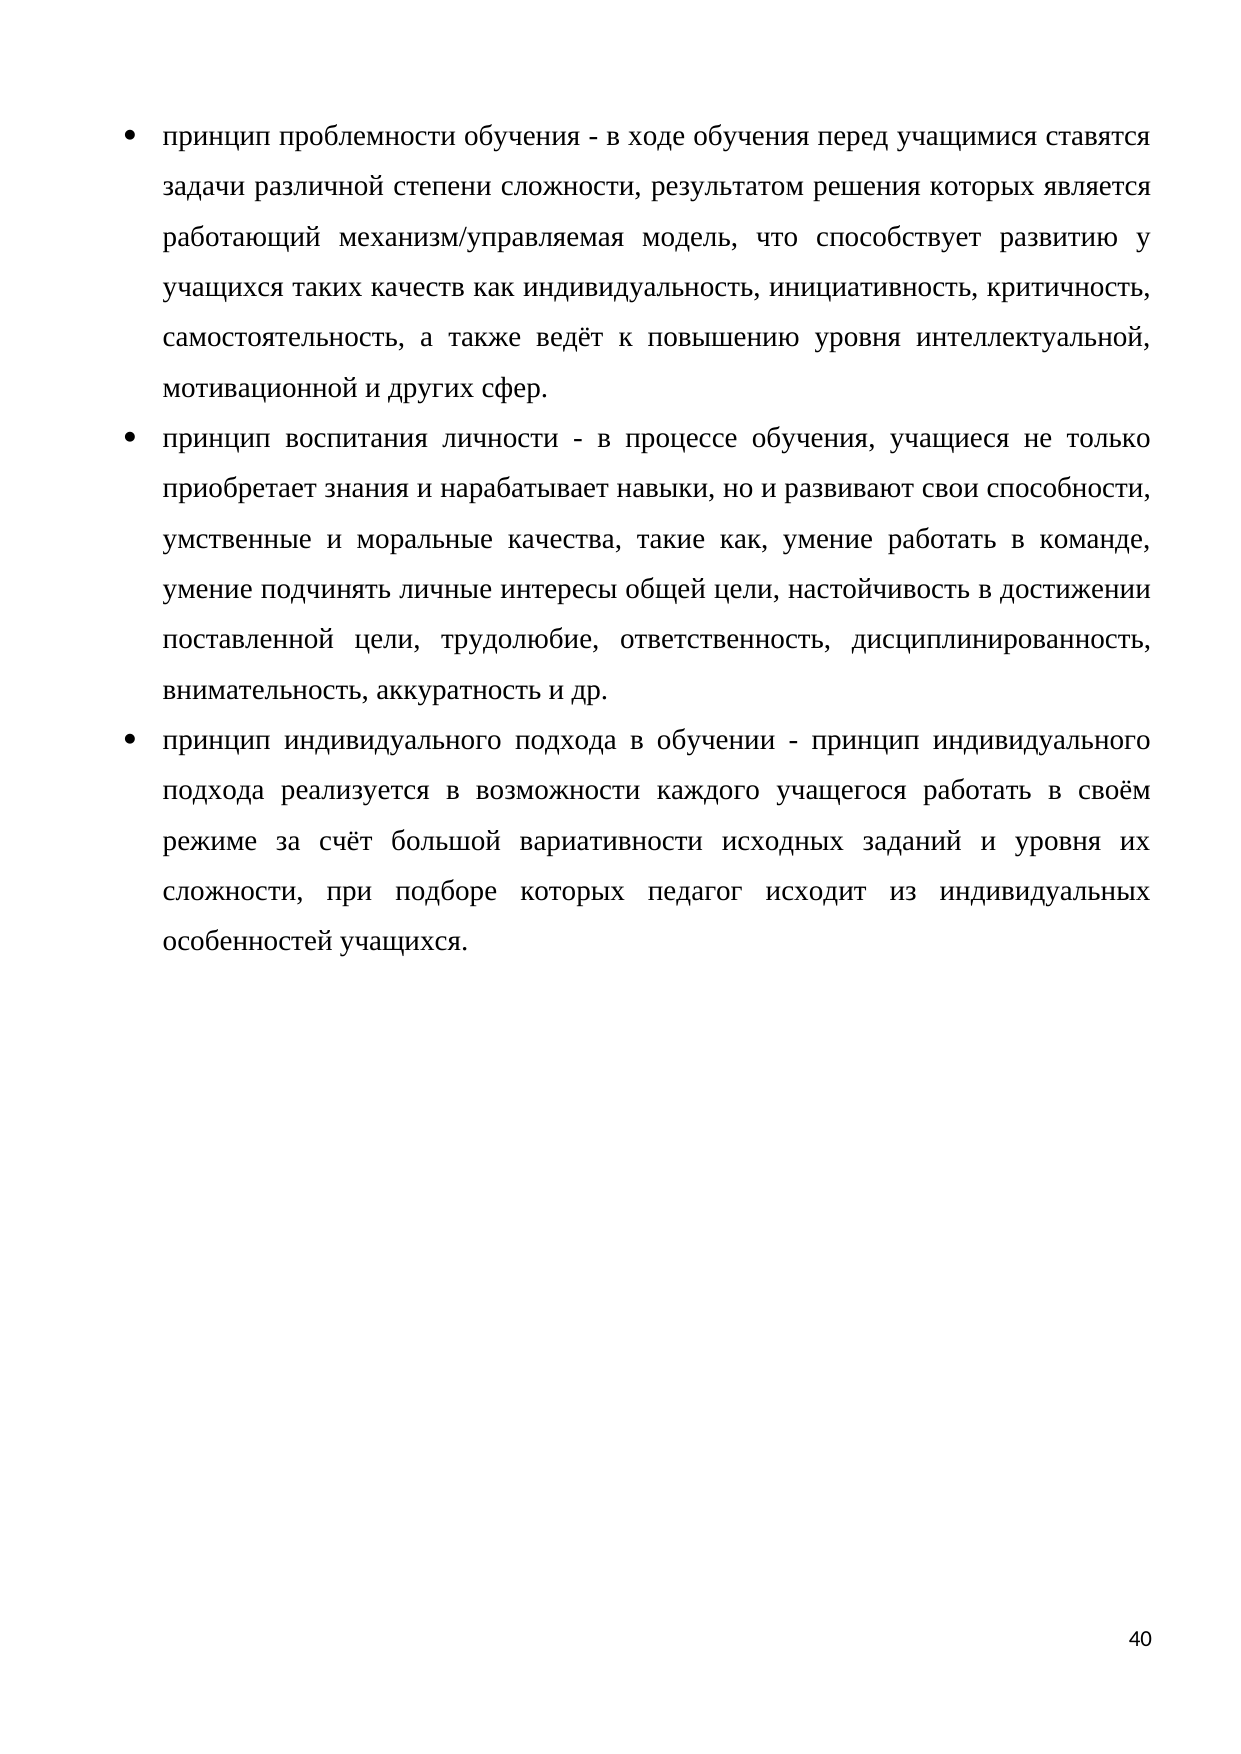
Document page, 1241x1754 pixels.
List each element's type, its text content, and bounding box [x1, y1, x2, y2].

list принцип воспитания личности - в процессе обучения, учащиеся не только приобретает знания и нарабатывает навыки, но и развивают свои способности, умственные и моральные качества, такие как, умение работать в команде, умение подчинять личные интересы общей цели, настойчивость в достижении поставленной цели, трудолюбие, ответственность, дисциплинированность, внимательность, аккуратность и др. [125, 420, 1152, 705]
list принцип проблемности обучения - в ходе обучения перед учащимися ставятся задачи различной степени сложности, результатом решения которых является работающий механизм/управляемая модель, что способствует развитию у учащихся таких качеств как индивидуальность, инициативность, критичность, самостоятельность, а также ведёт к повышению уровня интеллектуальной, мотивационной и других сфер. [125, 118, 1152, 403]
list принцип индивидуального подхода в обучении - принцип индивидуального подхода реализуется в возможности каждого учащегося работать в своём режиме за счёт большой вариативности исходных заданий и уровня их сложности, при подборе которых педагог исходит из индивидуальных особенностей учащихся. [125, 722, 1152, 957]
